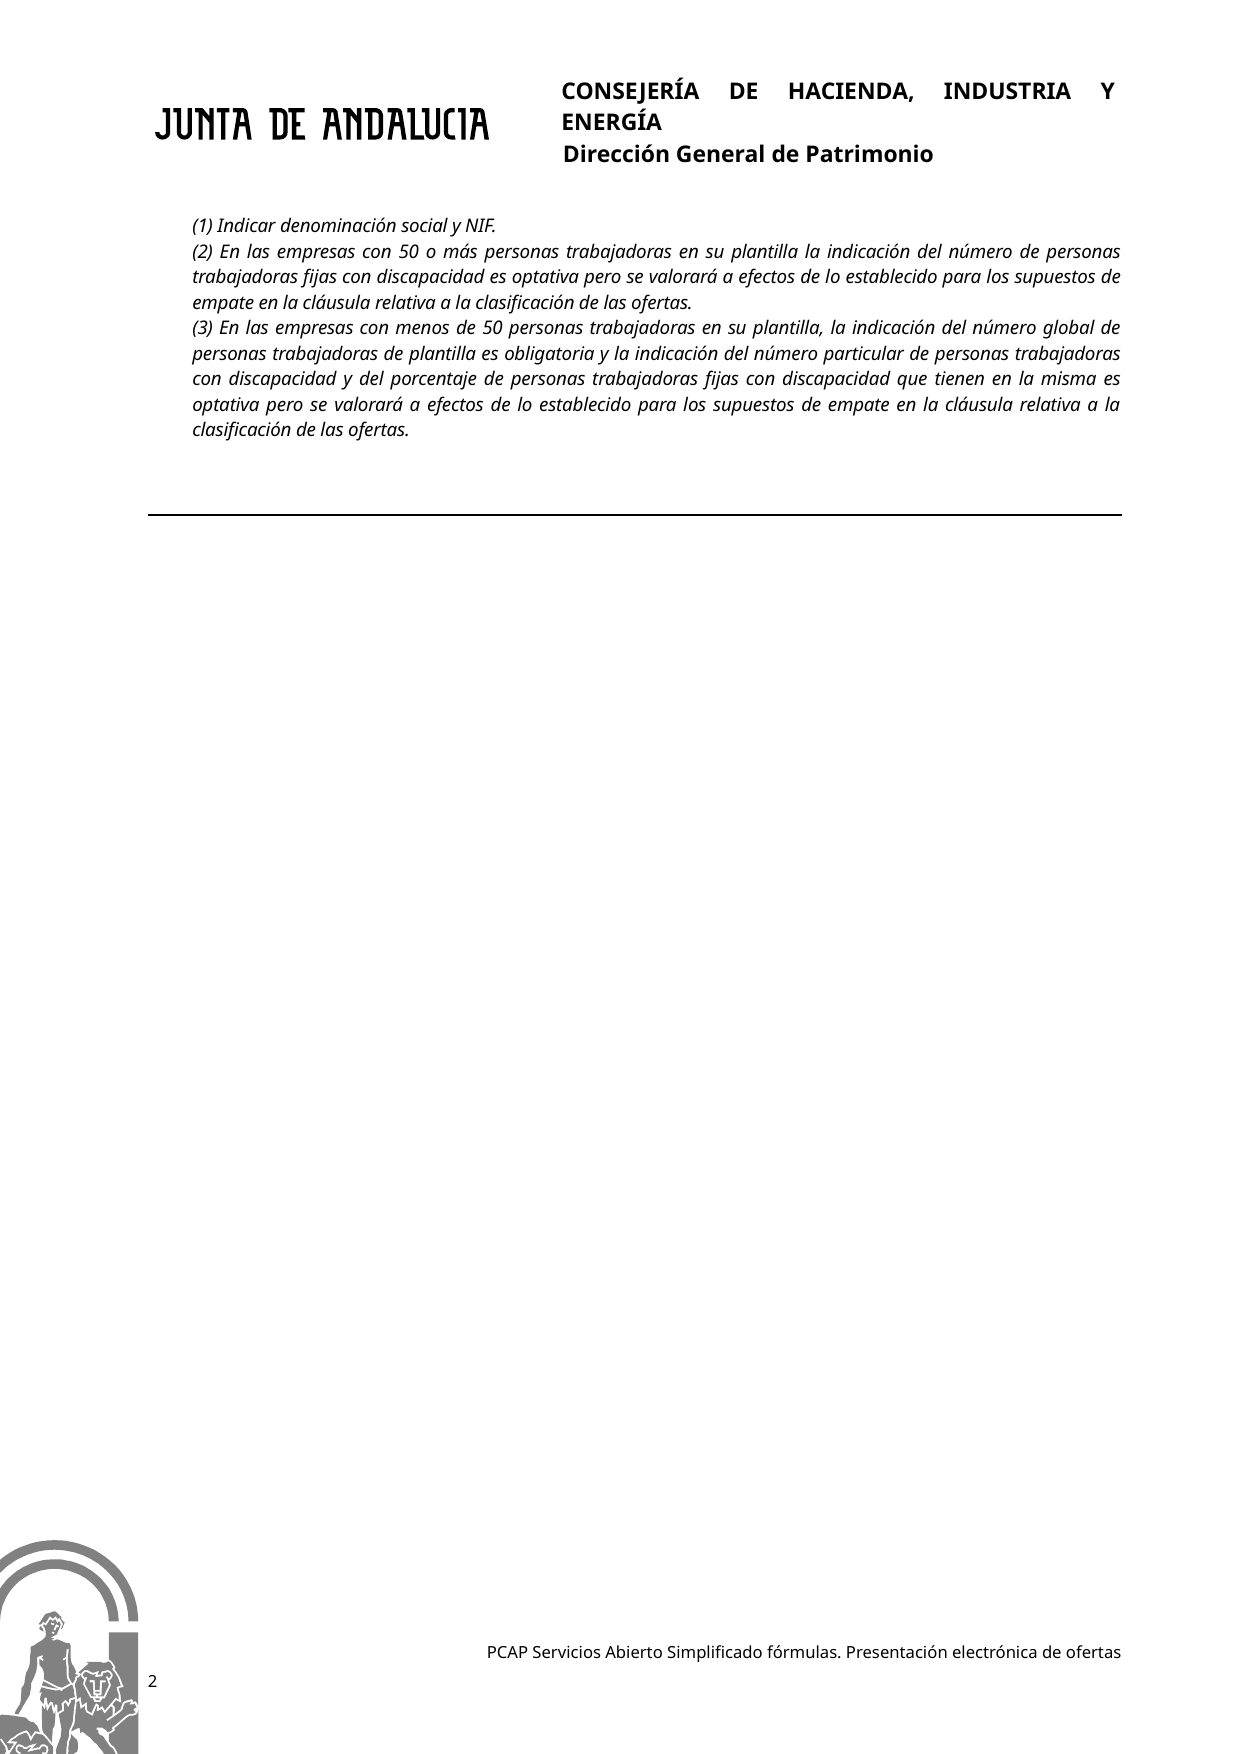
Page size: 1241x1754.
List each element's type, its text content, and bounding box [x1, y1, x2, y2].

text (3) En las empresas con menos de 50 personas trabajadoras en su plantilla, la indicación del número global de personas trabajadoras de plantilla es obligatoria y la indicación del número particular de personas trabajadoras con discapacidad y del porcentaje de personas trabajadoras fijas con discapacidad que tienen en la misma es optativa pero se valorará a efectos de lo establecido para los supuestos de empate en la cláusula relativa a la clasificación de las ofertas. [192, 314, 1122, 442]
text (1) Indicar denominación social y NIF. [192, 212, 1122, 238]
text (2) En las empresas con 50 o más personas trabajadoras en su plantilla la indicación del número de personas trabajadoras fijas con discapacidad es optativa pero se valorará a efectos de lo establecido para los supuestos de empate en la cláusula relativa a la clasificación de las ofertas. [192, 238, 1122, 314]
